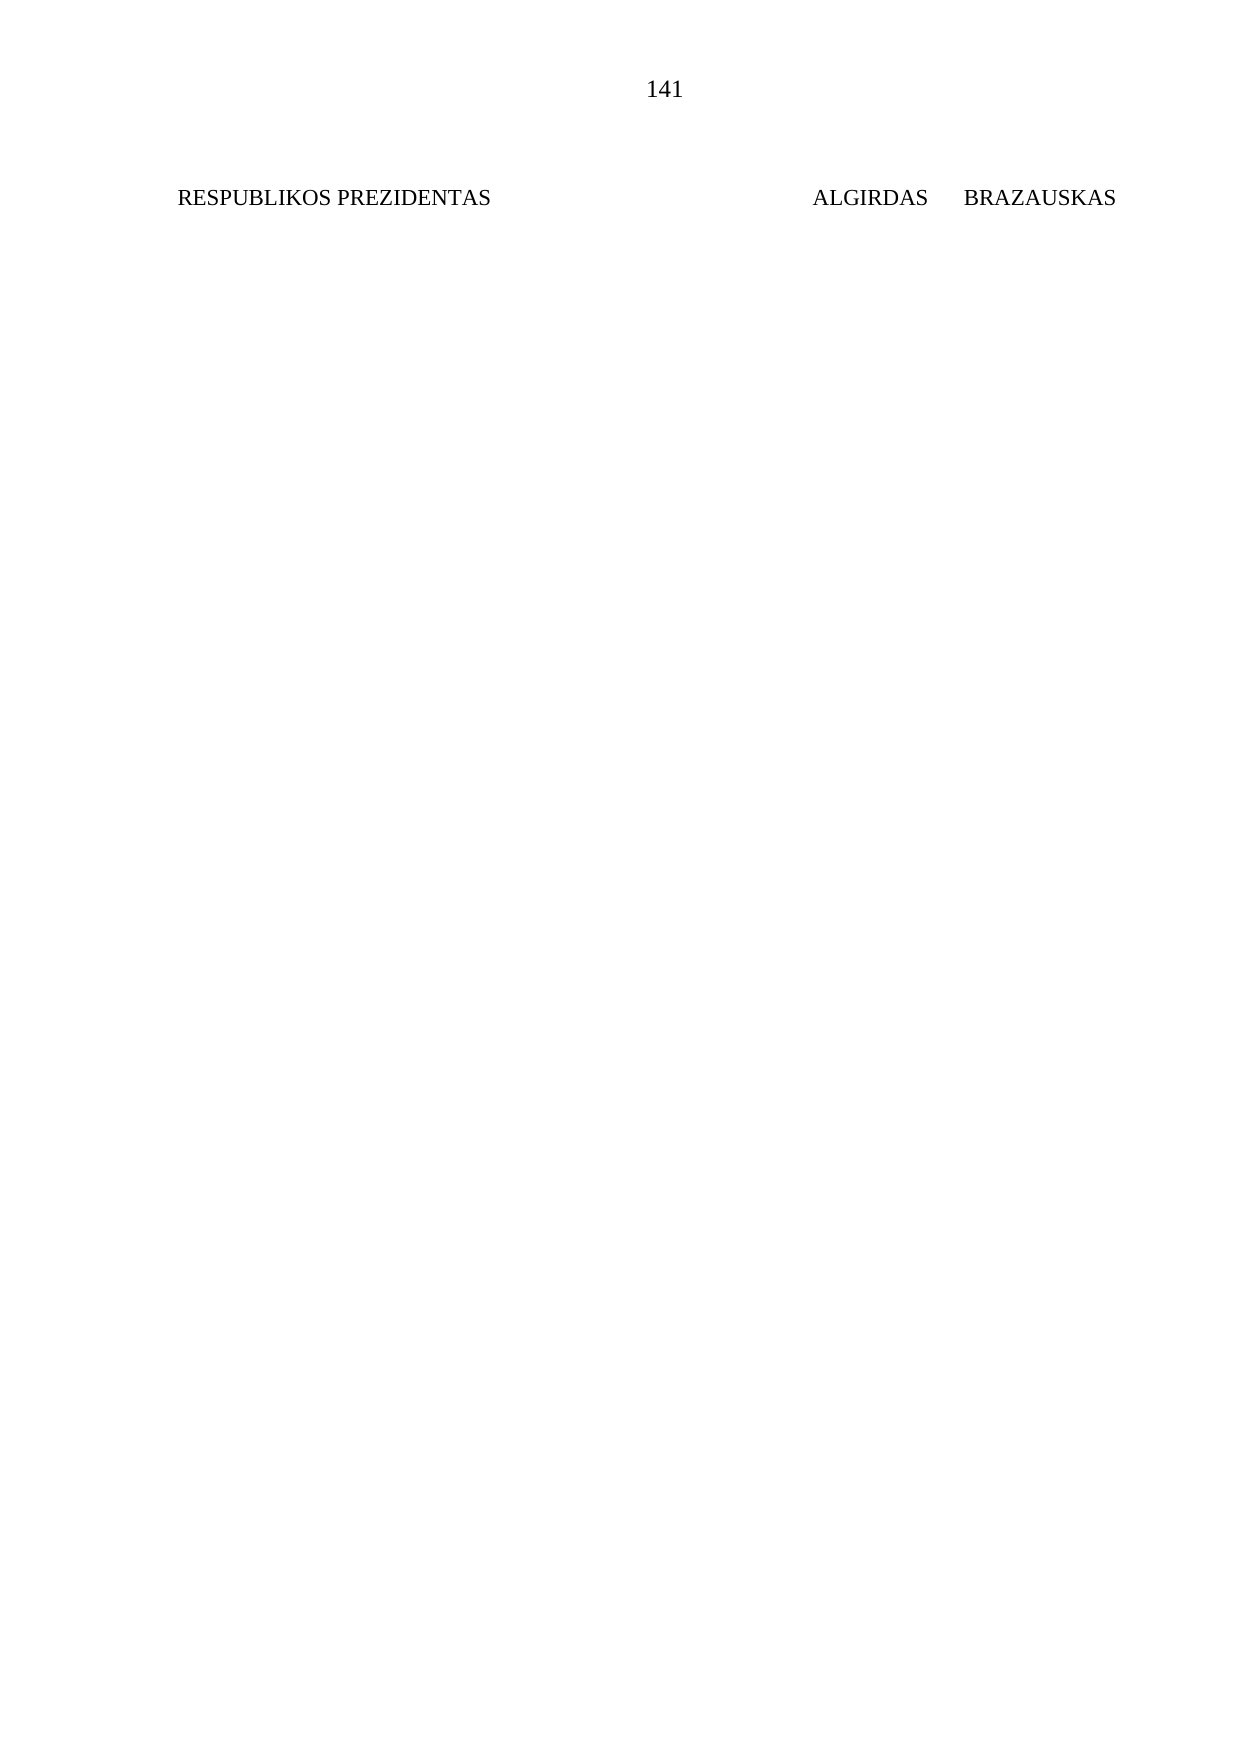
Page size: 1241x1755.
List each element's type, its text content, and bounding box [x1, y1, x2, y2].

text RESPUBLIKOS PREZIDENTAS ALGIRDAS BRAZAUSKAS [177, 184, 1152, 239]
